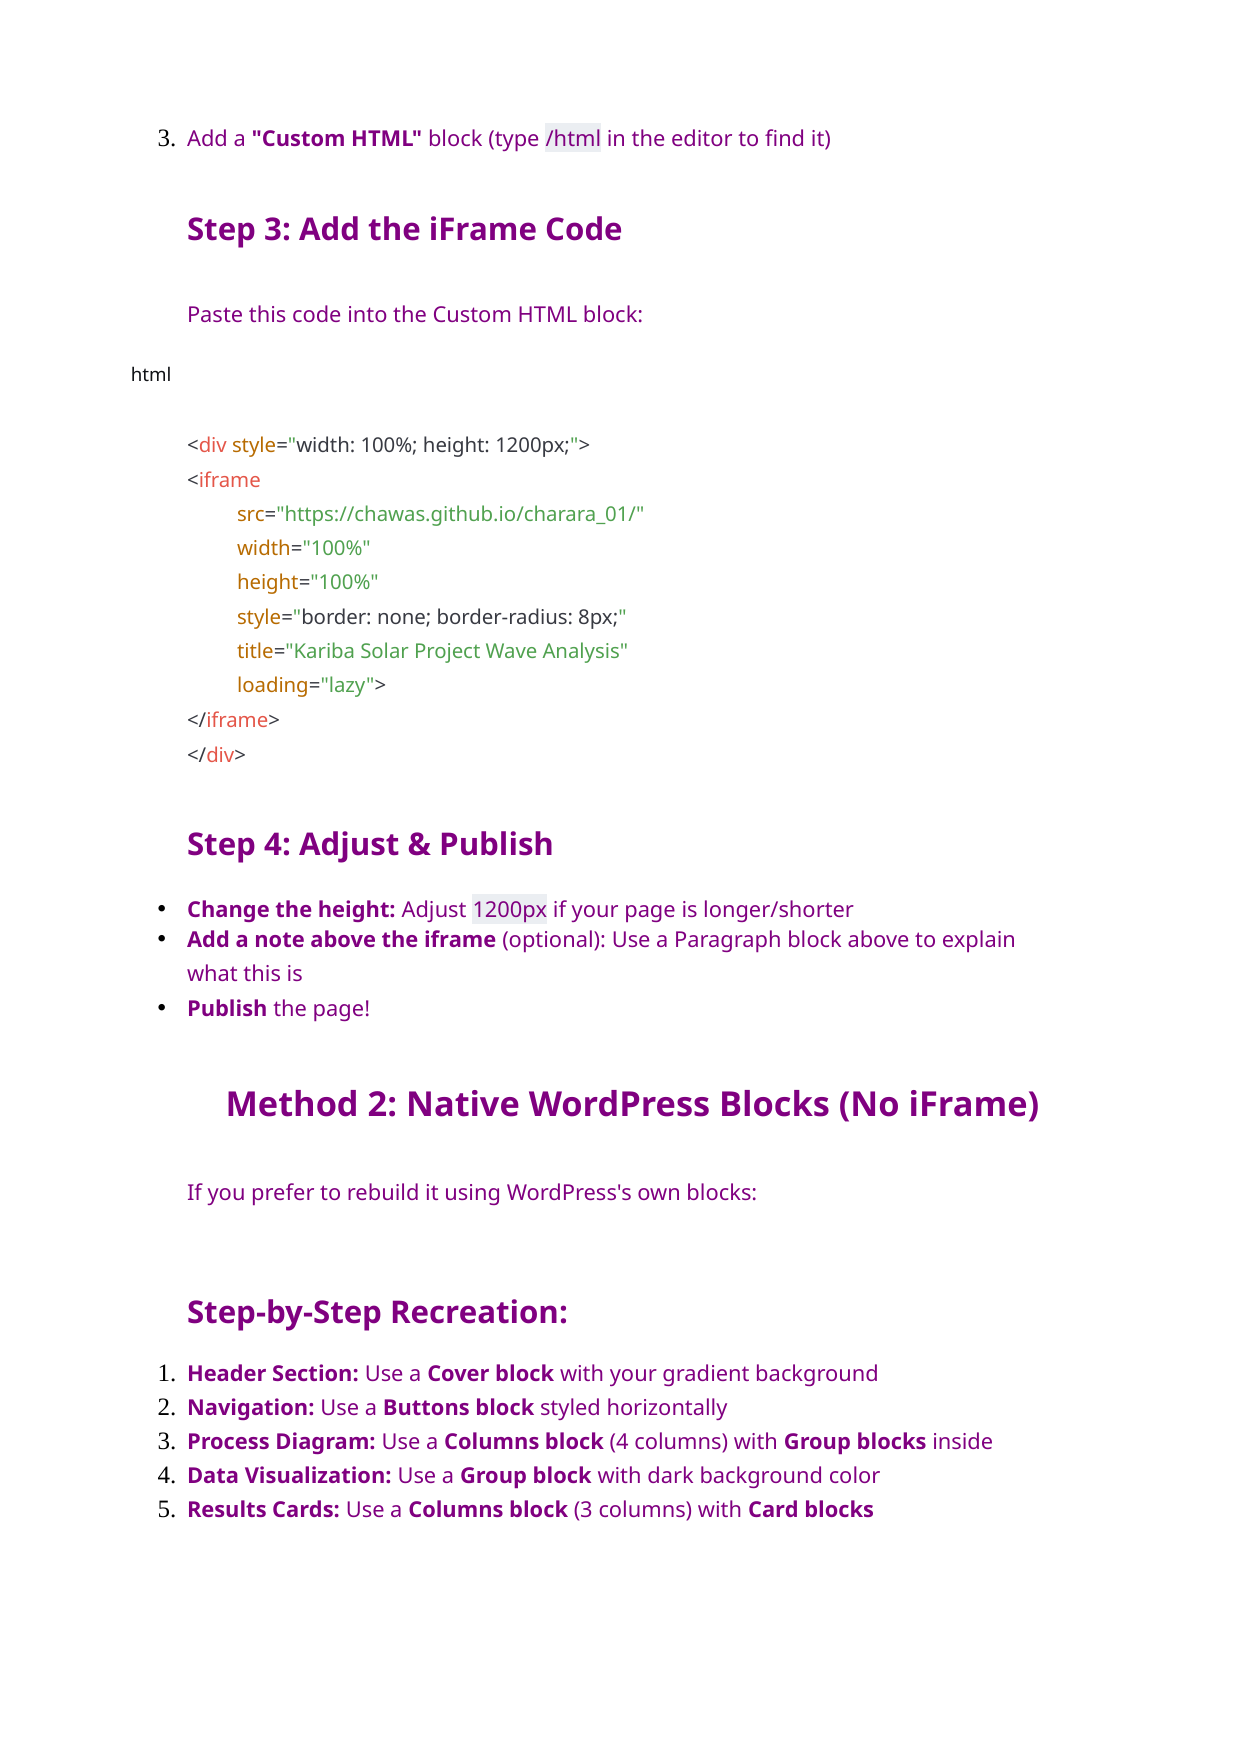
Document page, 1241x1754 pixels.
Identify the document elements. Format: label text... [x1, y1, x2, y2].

text html [131, 358, 1053, 387]
text <div style="width: 100%; height: 1200px;"> [187, 424, 1053, 458]
text </div> [187, 733, 1053, 768]
text loading="lazy"> [187, 665, 1053, 699]
list Add a note above the iframe (optional): Use a Paragraph block above to explain what this is [187, 924, 1053, 988]
list Data Visualization: Use a Group block with dark background color [187, 1460, 1053, 1490]
list Add a "Custom HTML" block (type /html in the editor to find it) [187, 118, 1053, 152]
text src="https://chawas.github.io/charara_01/" [187, 493, 1053, 527]
subtitle 🎨 Method 2: Native WordPress Blocks (No iFrame) [187, 1077, 1053, 1127]
text <iframe [187, 458, 1053, 493]
list Results Cards: Use a Columns block (3 columns) with Card blocks [187, 1494, 1053, 1524]
text If you prefer to rebuild it using WordPress's own blocks: [187, 1177, 1053, 1206]
text title="Kariba Solar Project Wave Analysis" [187, 630, 1053, 665]
subtitle Step 4: Adjust & Publish [187, 818, 1053, 865]
list Process Diagram: Use a Columns block (4 columns) with Group blocks inside [187, 1426, 1053, 1456]
text Paste this code into the Custom HTML block: [187, 299, 1053, 329]
list Change the height: Adjust 1200px if your page is longer/shorter [187, 890, 1053, 924]
text height="100%" [187, 562, 1053, 596]
list Header Section: Use a Cover block with your gradient background [187, 1358, 1053, 1387]
list Publish the page! [187, 992, 1053, 1022]
subtitle Step 3: Add the iFrame Code [187, 202, 1053, 249]
text style="border: none; border-radius: 8px;" [187, 596, 1053, 630]
subtitle Step-by-Step Recreation: [187, 1286, 1053, 1333]
text width="100%" [187, 527, 1053, 562]
text </iframe> [187, 699, 1053, 733]
list Navigation: Use a Buttons block styled horizontally [187, 1392, 1053, 1422]
